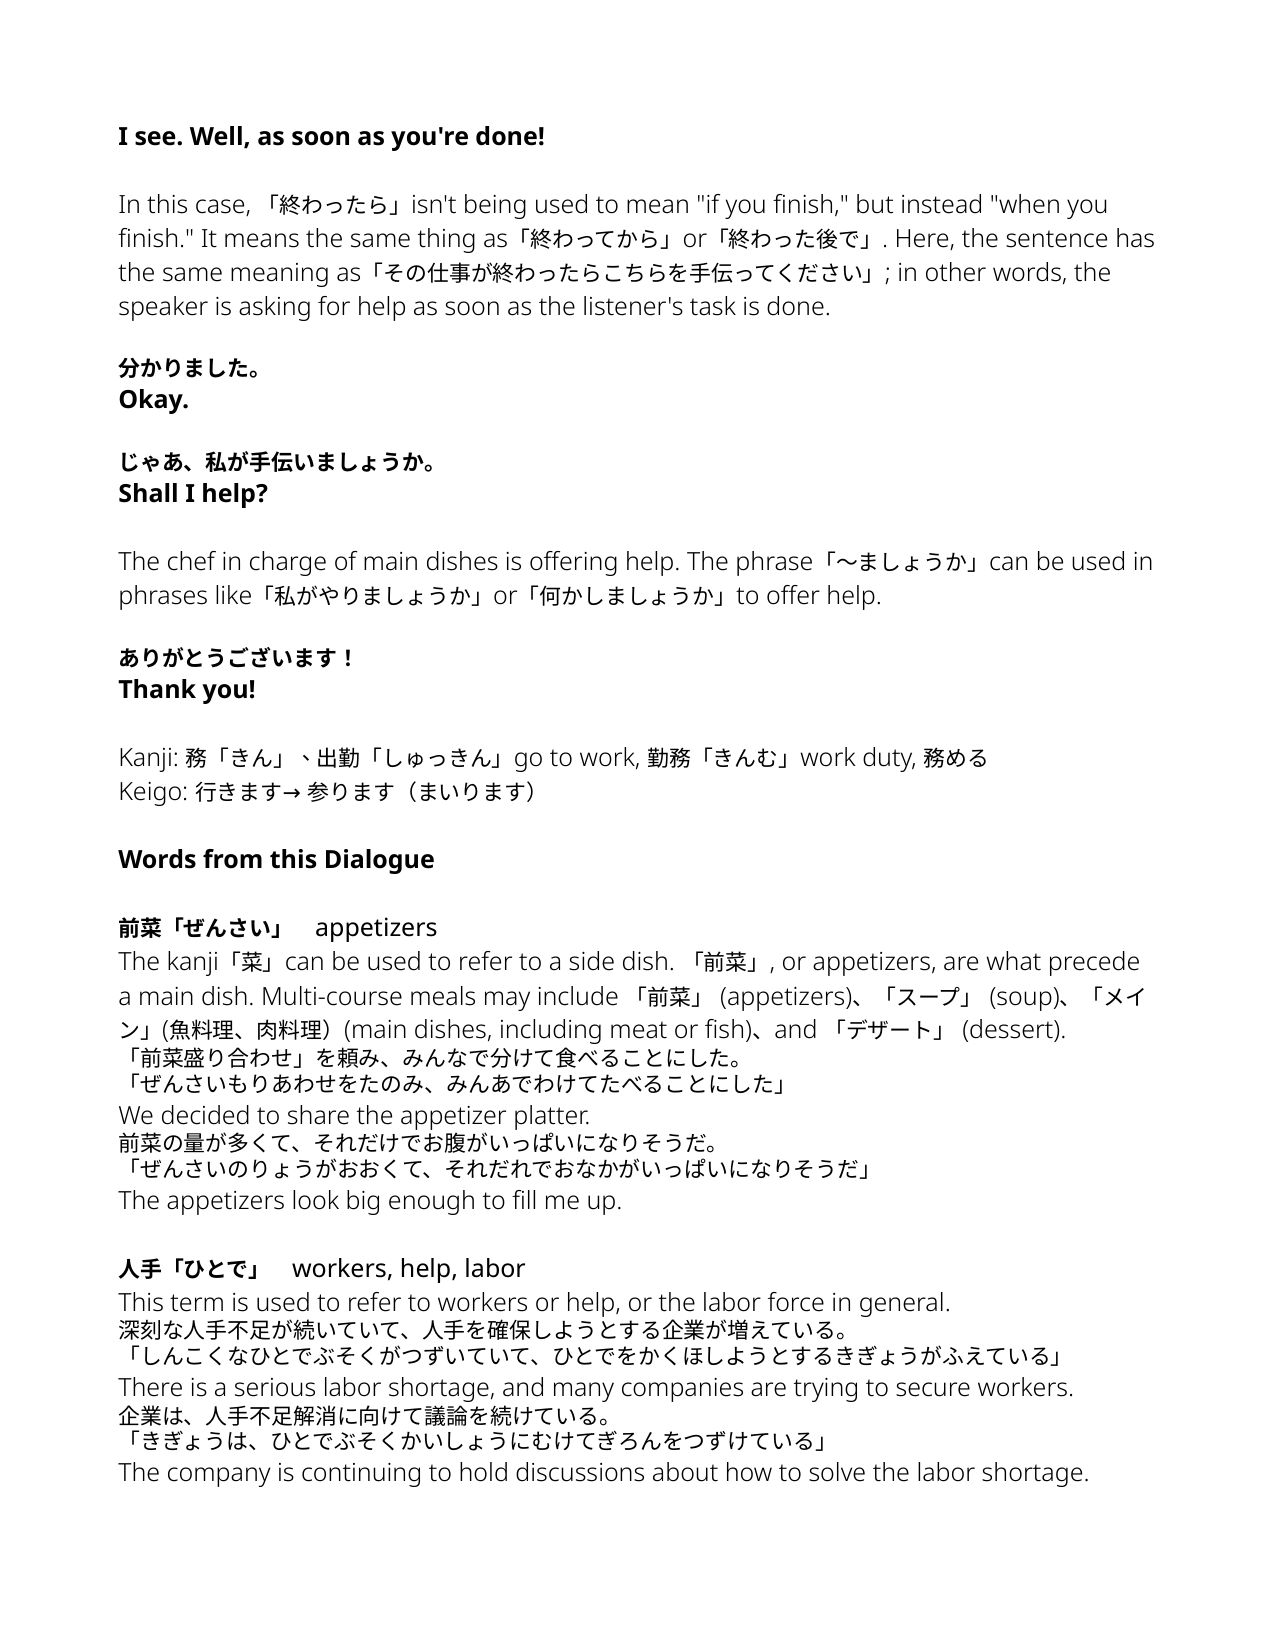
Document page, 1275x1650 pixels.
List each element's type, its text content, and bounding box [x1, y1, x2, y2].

text 「ぜんさいもりあわせをたのみ、みんあでわけてたべることにした」 [118, 1072, 1157, 1097]
text 前菜「ぜんさい」 appetizers [118, 910, 1157, 944]
text Keigo: 行きます→ 参ります（まいります） [118, 774, 1157, 808]
text 「きぎょうは、ひとでぶそくかいしょうにむけてぎろんをつずけている」 [118, 1429, 1157, 1455]
text The chef in charge of main dishes is offering help. The phrase「〜ましょうか」can be used in phrases like「私がやりましょうか」or「何かしましょうか」to offer help. [118, 544, 1157, 612]
text Words from this Dialogue [118, 842, 1157, 876]
text 人手「ひとで」 workers, help, labor [118, 1251, 1157, 1284]
text 「前菜盛り合わせ」を頼み、みんなで分けて食べることにした。 [118, 1046, 1157, 1072]
text Okay. [118, 382, 1157, 416]
text The appetizers look big enough to fill me up. [118, 1182, 1157, 1216]
text The kanji「菜」can be used to refer to a side dish. 「前菜」, or appetizers, are what precede a main dish. Multi-course meals may include 「前菜」 (appetizers)、「スープ」 (soup)、「メイン」(魚料理、肉料理）(main dishes, including meat or fish)、and 「デザート」 (dessert). [118, 944, 1157, 1046]
text 「ぜんさいのりょうがおおくて、それだれでおなかがいっぱいになりそうだ」 [118, 1157, 1157, 1182]
text Kanji: 務「きん」、出勤「しゅっきん」go to work, 勤務「きんむ」work duty, 務める [118, 740, 1157, 774]
text The company is continuing to hold discussions about how to solve the labor shortage. [118, 1455, 1157, 1489]
text We decided to share the appetizer platter. [118, 1097, 1157, 1131]
text There is a serious labor shortage, and many companies are trying to secure workers. [118, 1370, 1157, 1404]
text Thank you! [118, 672, 1157, 706]
text In this case, 「終わったら」isn't being used to mean "if you finish," but instead "when you finish." It means the same thing as「終わってから」or「終わった後で」. Here, the sentence has the same meaning as「その仕事が終わったらこちらを手伝ってください」; in other words, the speaker is asking for help as soon as the listener's task is done. [118, 186, 1157, 322]
text 「しんこくなひとでぶそくがつずいていて、ひとでをかくほしようとするきぎょうがふえている」 [118, 1344, 1157, 1370]
text 深刻な人手不足が続いていて、人手を確保しようとする企業が増えている。 [118, 1319, 1157, 1344]
text じゃあ、私が手伝いましょうか。 [118, 450, 1157, 476]
text 前菜の量が多くて、それだけでお腹がいっぱいになりそうだ。 [118, 1131, 1157, 1157]
text I see. Well, as soon as you're done! [118, 118, 1157, 152]
text This term is used to refer to workers or help, or the labor force in general. [118, 1284, 1157, 1319]
text 企業は、人手不足解消に向けて議論を続けている。 [118, 1404, 1157, 1429]
text 分かりました。 [118, 357, 1157, 382]
text Shall I help? [118, 476, 1157, 510]
text ありがとうございます！ [118, 646, 1157, 672]
